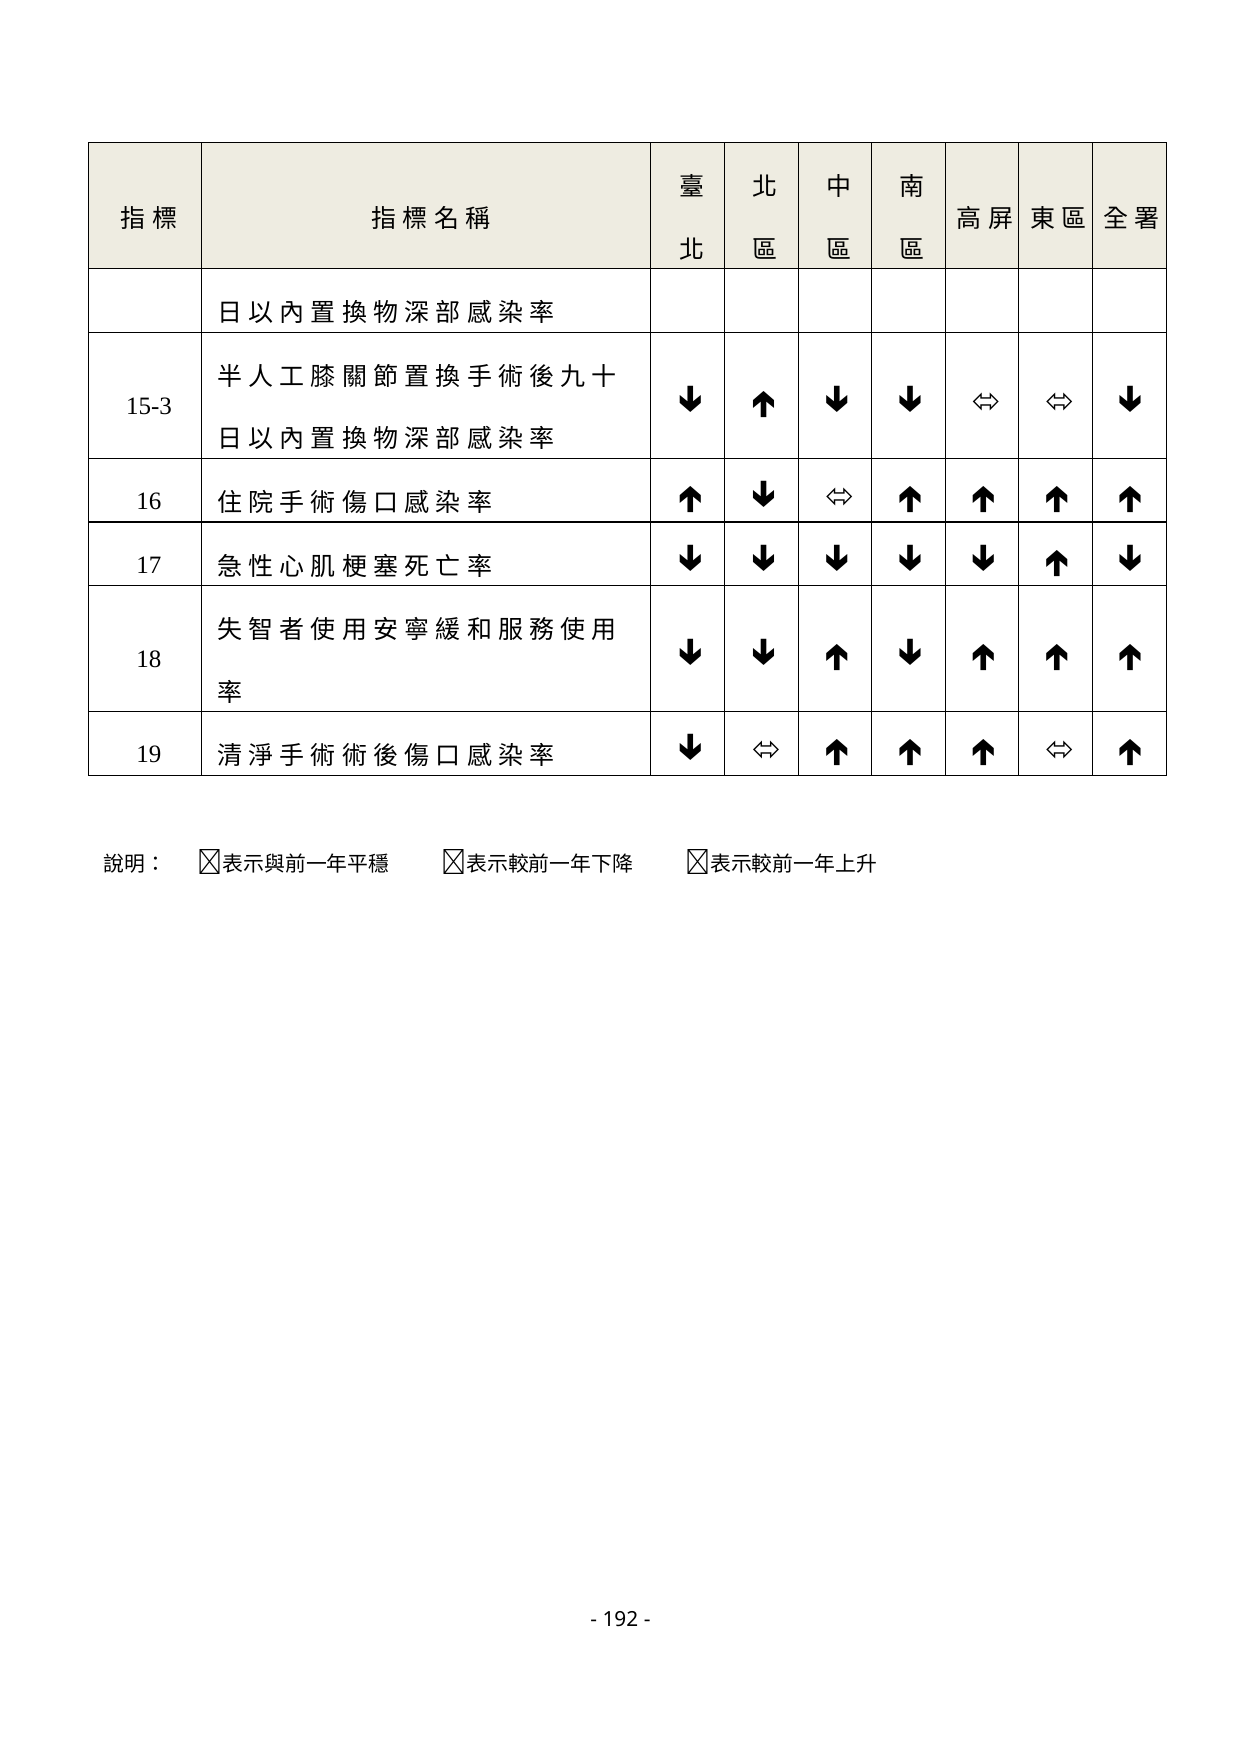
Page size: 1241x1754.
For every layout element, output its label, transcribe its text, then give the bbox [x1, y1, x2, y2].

table_cell 半人工膝關節置換手術後九十日以內置換物深部感染率 [202, 333, 650, 458]
text 說明： 表示與前一年平穩 表示較前一年下降 表示較前一年上升 [104, 851, 1084, 876]
table_cell  [1019, 523, 1092, 585]
table_cell  [872, 586, 945, 711]
table_cell 15-3 [89, 333, 201, 458]
table_cell 急性心肌梗塞死亡率 [202, 523, 650, 585]
table_cell  [872, 333, 945, 458]
table_cell  [725, 712, 798, 774]
table_cell [872, 269, 945, 332]
table_cell  [946, 586, 1018, 711]
table_cell  [799, 459, 871, 521]
table_cell  [1093, 523, 1166, 585]
table_cell  [1093, 712, 1166, 774]
table_header 中區 [799, 143, 871, 268]
table_header 指標名稱 [202, 143, 650, 268]
table_cell  [651, 586, 724, 711]
table_header 全署 [1093, 143, 1166, 268]
table_cell  [651, 523, 724, 585]
table_cell  [799, 333, 871, 458]
table_cell  [799, 523, 871, 585]
table_cell  [725, 586, 798, 711]
table_header 北區 [725, 143, 798, 268]
table_header 指標 [89, 143, 201, 268]
table_cell  [725, 459, 798, 521]
table_cell  [651, 712, 724, 774]
table_cell [89, 269, 201, 332]
table_cell  [651, 459, 724, 521]
table_cell [1093, 269, 1166, 332]
table_cell  [725, 333, 798, 458]
table_header 臺北 [651, 143, 724, 268]
table_cell  [1019, 586, 1092, 711]
table_cell  [1019, 459, 1092, 521]
table_cell  [725, 523, 798, 585]
table_cell 失智者使用安寧緩和服務使用率 [202, 586, 650, 711]
table_cell [651, 269, 724, 332]
table_header 東區 [1019, 143, 1092, 268]
table_cell 18 [89, 586, 201, 711]
table_cell  [1093, 459, 1166, 521]
table_cell [799, 269, 871, 332]
table_cell 16 [89, 459, 201, 521]
table_cell  [872, 523, 945, 585]
table_cell  [946, 523, 1018, 585]
table_cell  [1019, 712, 1092, 774]
table_header 高屏 [946, 143, 1018, 268]
table_cell  [799, 586, 871, 711]
table_cell [946, 269, 1018, 332]
table_cell 17 [89, 523, 201, 585]
table_header 南區 [872, 143, 945, 268]
table_cell 19 [89, 712, 201, 774]
table_cell  [872, 712, 945, 774]
table_cell [725, 269, 798, 332]
table_cell  [946, 333, 1018, 458]
table_cell 住院手術傷口感染率 [202, 459, 650, 521]
table_cell 清淨手術術後傷口感染率 [202, 712, 650, 774]
table_cell [1019, 269, 1092, 332]
table_cell  [651, 333, 724, 458]
table_cell  [1093, 333, 1166, 458]
table_cell  [799, 712, 871, 774]
table_cell 日以內置換物深部感染率 [202, 269, 650, 332]
table_cell  [872, 459, 945, 521]
table_cell  [1093, 586, 1166, 711]
table_cell  [946, 712, 1018, 774]
table_cell  [1019, 333, 1092, 458]
table_cell  [946, 459, 1018, 521]
